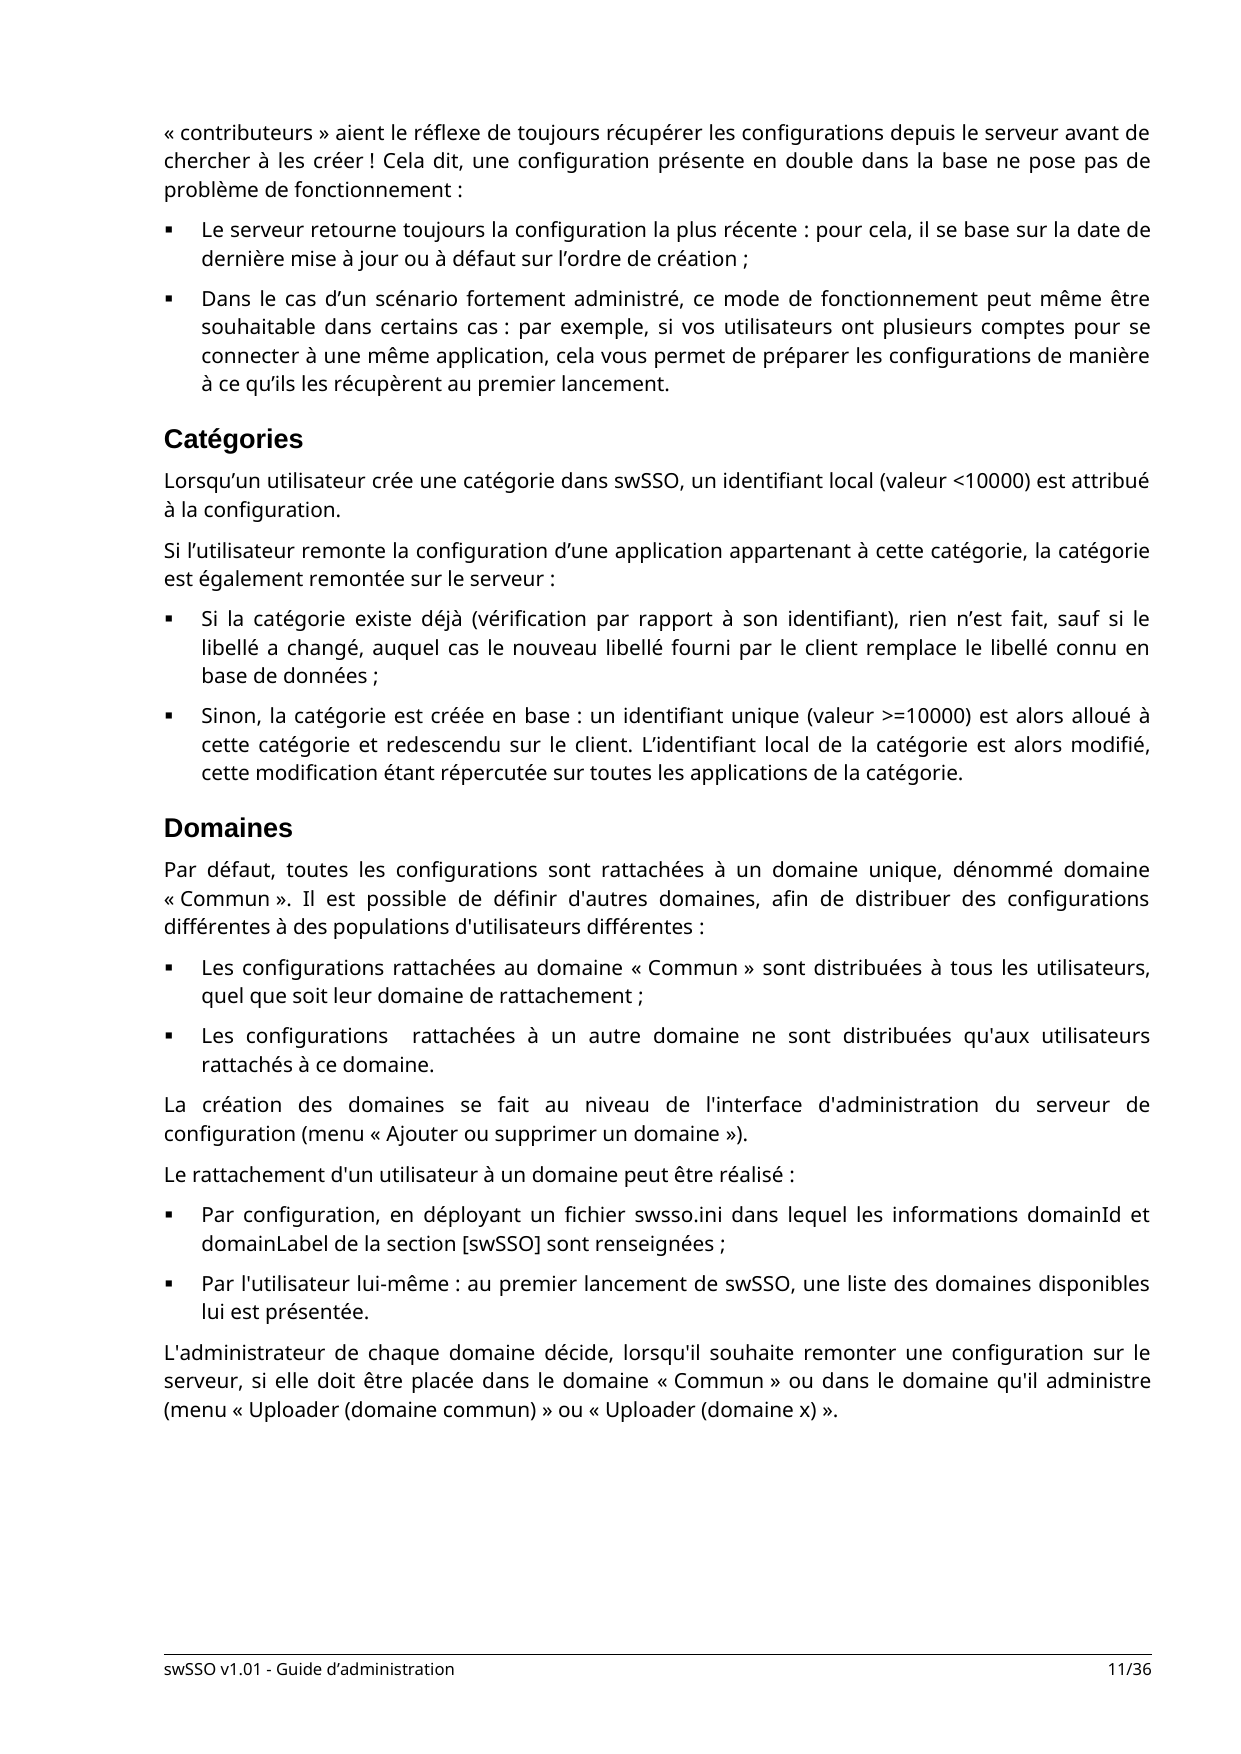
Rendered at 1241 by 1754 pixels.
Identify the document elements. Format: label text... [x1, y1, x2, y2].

list Les configurations rattachées au domaine « Commun » sont distribuées à tous les utilisateurs, quel que soit leur domaine de rattachement ; [164, 953, 1152, 1009]
list Par l'utilisateur lui-même : au premier lancement de swSSO, une liste des domaines disponibles lui est présentée. [164, 1269, 1152, 1326]
text « contributeurs » aient le réflexe de toujours récupérer les configurations depuis le serveur avant de chercher à les créer ! Cela dit, une configuration présente en double dans la base ne pose pas de problème de fonctionnement : [164, 118, 1152, 203]
text L'administrateur de chaque domaine décide, lorsqu'il souhaite remonter une configuration sur le serveur, si elle doit être placée dans le domaine « Commun » ou dans le domaine qu'il administre (menu « Uploader (domaine commun) » ou « Uploader (domaine x) ». [164, 1338, 1152, 1423]
text La création des domaines se fait au niveau de l'interface d'administration du serveur de configuration (menu « Ajouter ou supprimer un domaine »). [164, 1091, 1152, 1147]
subtitle Catégories [164, 423, 1152, 454]
list Les configurations rattachées à un autre domaine ne sont distribuées qu'aux utilisateurs rattachés à ce domaine. [164, 1021, 1152, 1078]
list Si la catégorie existe déjà (vérification par rapport à son identifiant), rien n’est fait, sauf si le libellé a changé, auquel cas le nouveau libellé fourni par le client remplace le libellé connu en base de données ; [164, 604, 1152, 690]
list Par configuration, en déployant un fichier swsso.ini dans lequel les informations domainId et domainLabel de la section [swSSO] sont renseignées ; [164, 1200, 1152, 1257]
text Le rattachement d'un utilisateur à un domaine peut être réalisé : [164, 1160, 1152, 1188]
subtitle Domaines [164, 812, 1152, 843]
list Dans le cas d’un scénario fortement administré, ce mode de fonctionnement peut même être souhaitable dans certains cas : par exemple, si vos utilisateurs ont plusieurs comptes pour se connecter à une même application, cela vous permet de préparer les configurations de manière à ce qu’ils les récupèrent au premier lancement. [164, 284, 1152, 398]
text Par défaut, toutes les configurations sont rattachées à un domaine unique, dénommé domaine « Commun ». Il est possible de définir d'autres domaines, afin de distribuer des configurations différentes à des populations d'utilisateurs différentes : [164, 856, 1152, 941]
text Si l’utilisateur remonte la configuration d’une application appartenant à cette catégorie, la catégorie est également remontée sur le serveur : [164, 536, 1152, 593]
text Lorsqu’un utilisateur crée une catégorie dans swSSO, un identifiant local (valeur <10000) est attribué à la configuration. [164, 466, 1152, 523]
list Le serveur retourne toujours la configuration la plus récente : pour cela, il se base sur la date de dernière mise à jour ou à défaut sur l’ordre de création ; [164, 215, 1152, 272]
list Sinon, la catégorie est créée en base : un identifiant unique (valeur >=10000) est alors alloué à cette catégorie et redescendu sur le client. L’identifiant local de la catégorie est alors modifié, cette modification étant répercutée sur toutes les applications de la catégorie. [164, 701, 1152, 787]
